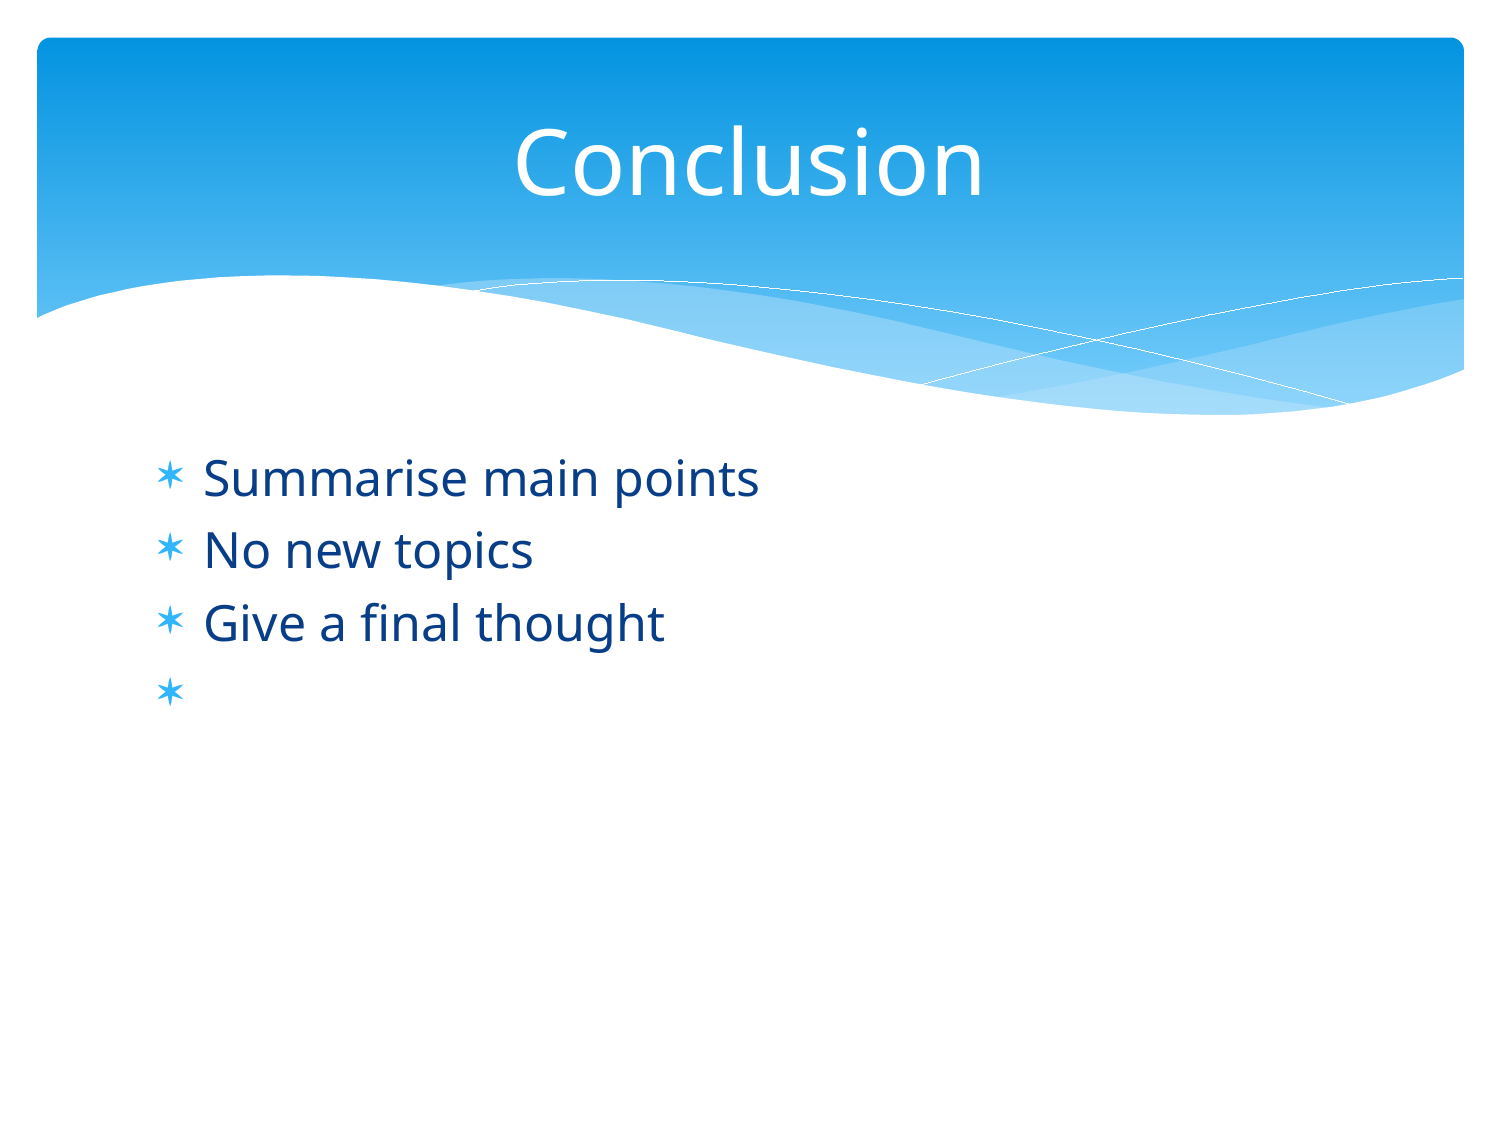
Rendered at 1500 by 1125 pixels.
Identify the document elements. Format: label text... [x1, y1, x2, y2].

list Summarise main points No new topics Give a final thought [143, 438, 1359, 1005]
title Conclusion [75, 55, 1426, 262]
